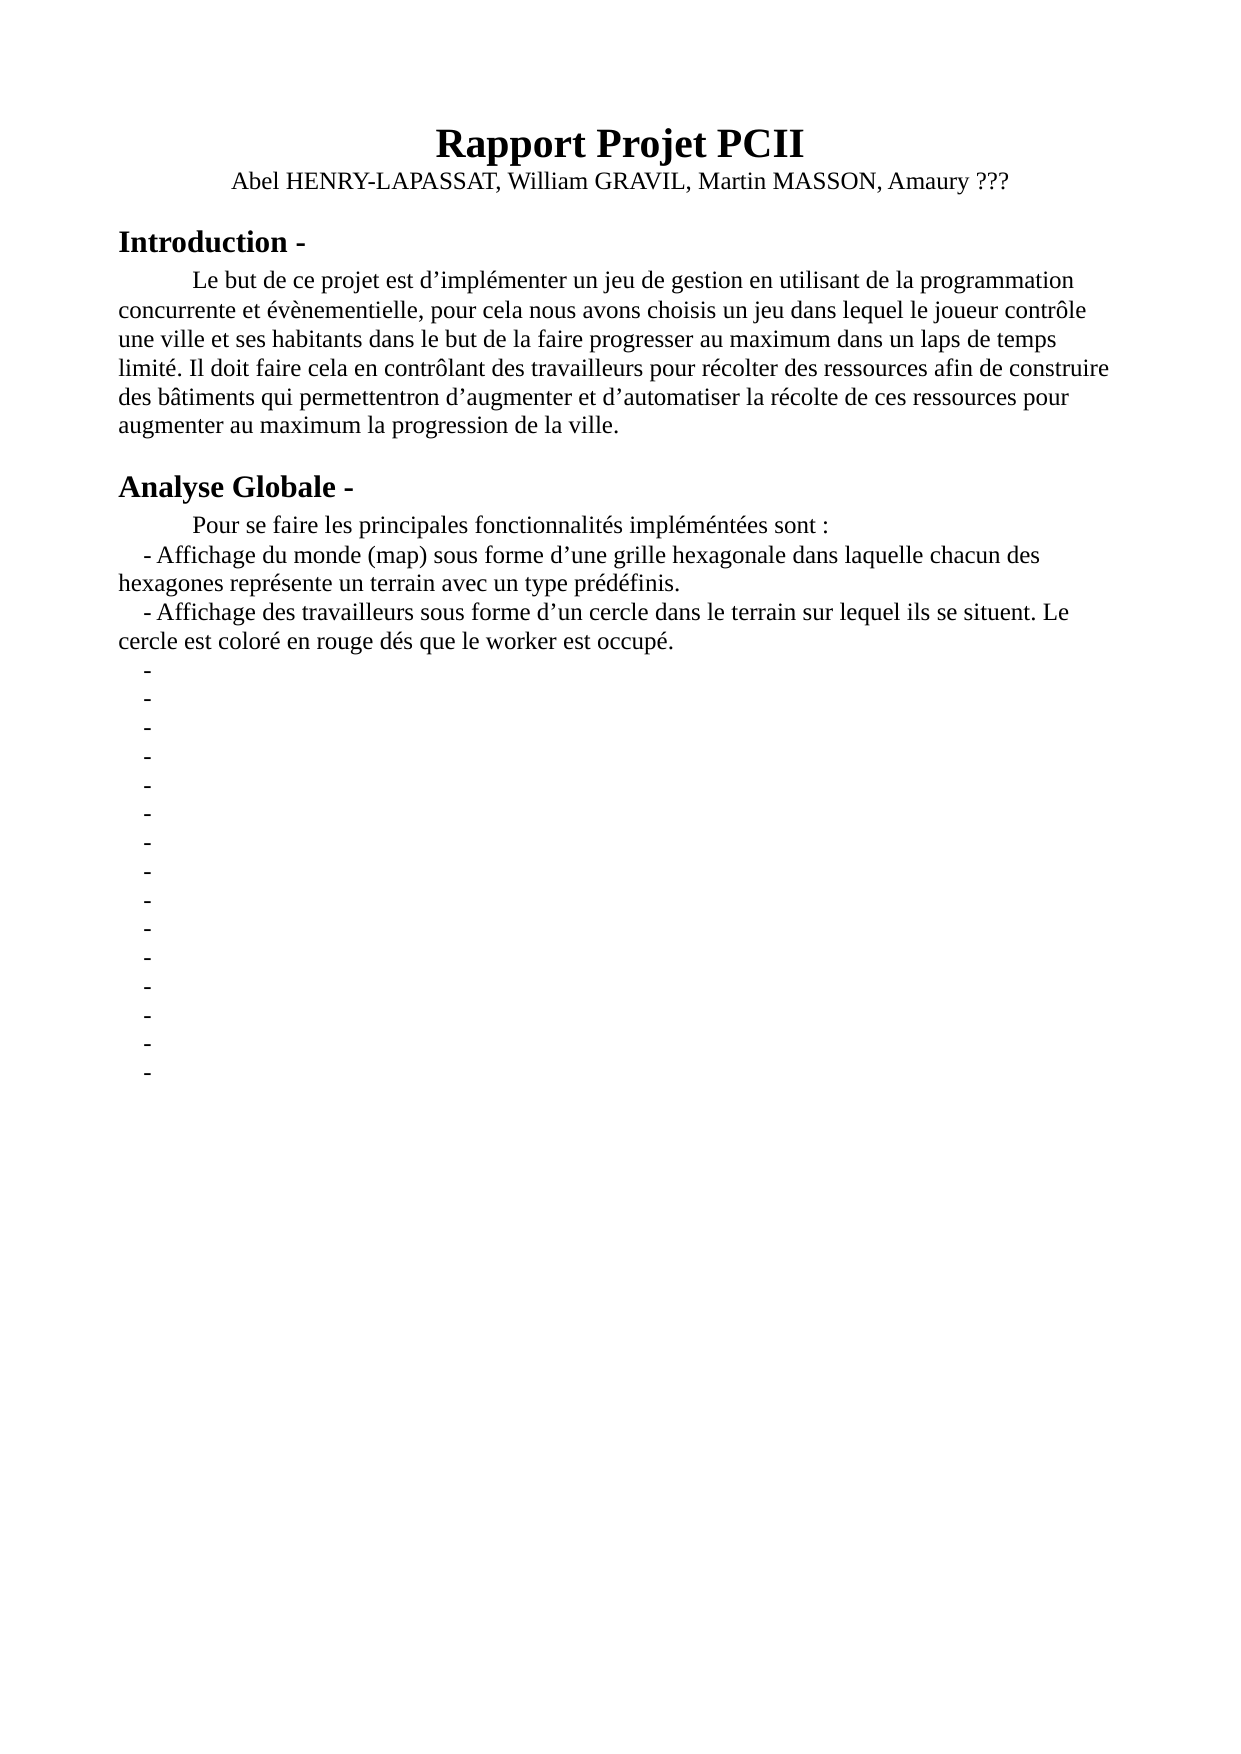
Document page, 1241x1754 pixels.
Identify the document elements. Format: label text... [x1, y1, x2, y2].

text - [118, 827, 1122, 856]
text - [118, 971, 1122, 1000]
text - [118, 683, 1122, 712]
text - [118, 741, 1122, 770]
text Le but de ce projet est d’implémenter un jeu de gestion en utilisant de la programmation concurrente et évènementielle, pour cela nous avons choisis un jeu dans lequel le joueur contrôle une ville et ses habitants dans le but de la faire progresser au maximum dans un laps de temps limité. Il doit faire cela en contrôlant des travailleurs pour récolter des ressources afin de construire des bâtiments qui permettentron d’augmenter et d’automatiser la récolte de ces ressources pour augmenter au maximum la progression de la ville. [118, 259, 1122, 439]
text Rapport Projet PCII [118, 118, 1122, 166]
text Pour se faire les principales fonctionnalités impléméntées sont : [118, 504, 1122, 540]
text - [118, 942, 1122, 971]
text - [118, 770, 1122, 798]
text - Affichage des travailleurs sous forme d’un cercle dans le terrain sur lequel ils se situent. Le cercle est coloré en rouge dés que le worker est occupé. [118, 597, 1122, 655]
text Abel HENRY-LAPASSAT, William GRAVIL, Martin MASSON, Amaury ??? [118, 166, 1122, 195]
text Introduction - [118, 223, 1122, 259]
text - Affichage du monde (map) sous forme d’une grille hexagonale dans laquelle chacun des hexagones représente un terrain avec un type prédéfinis. [118, 540, 1122, 597]
text - [118, 1057, 1122, 1086]
text - [118, 798, 1122, 827]
text - [118, 856, 1122, 885]
text - [118, 1000, 1122, 1028]
text - [118, 712, 1122, 741]
text - [118, 885, 1122, 913]
text - [118, 1028, 1122, 1057]
text - [118, 655, 1122, 683]
text - [118, 913, 1122, 942]
text Analyse Globale - [118, 468, 1122, 504]
